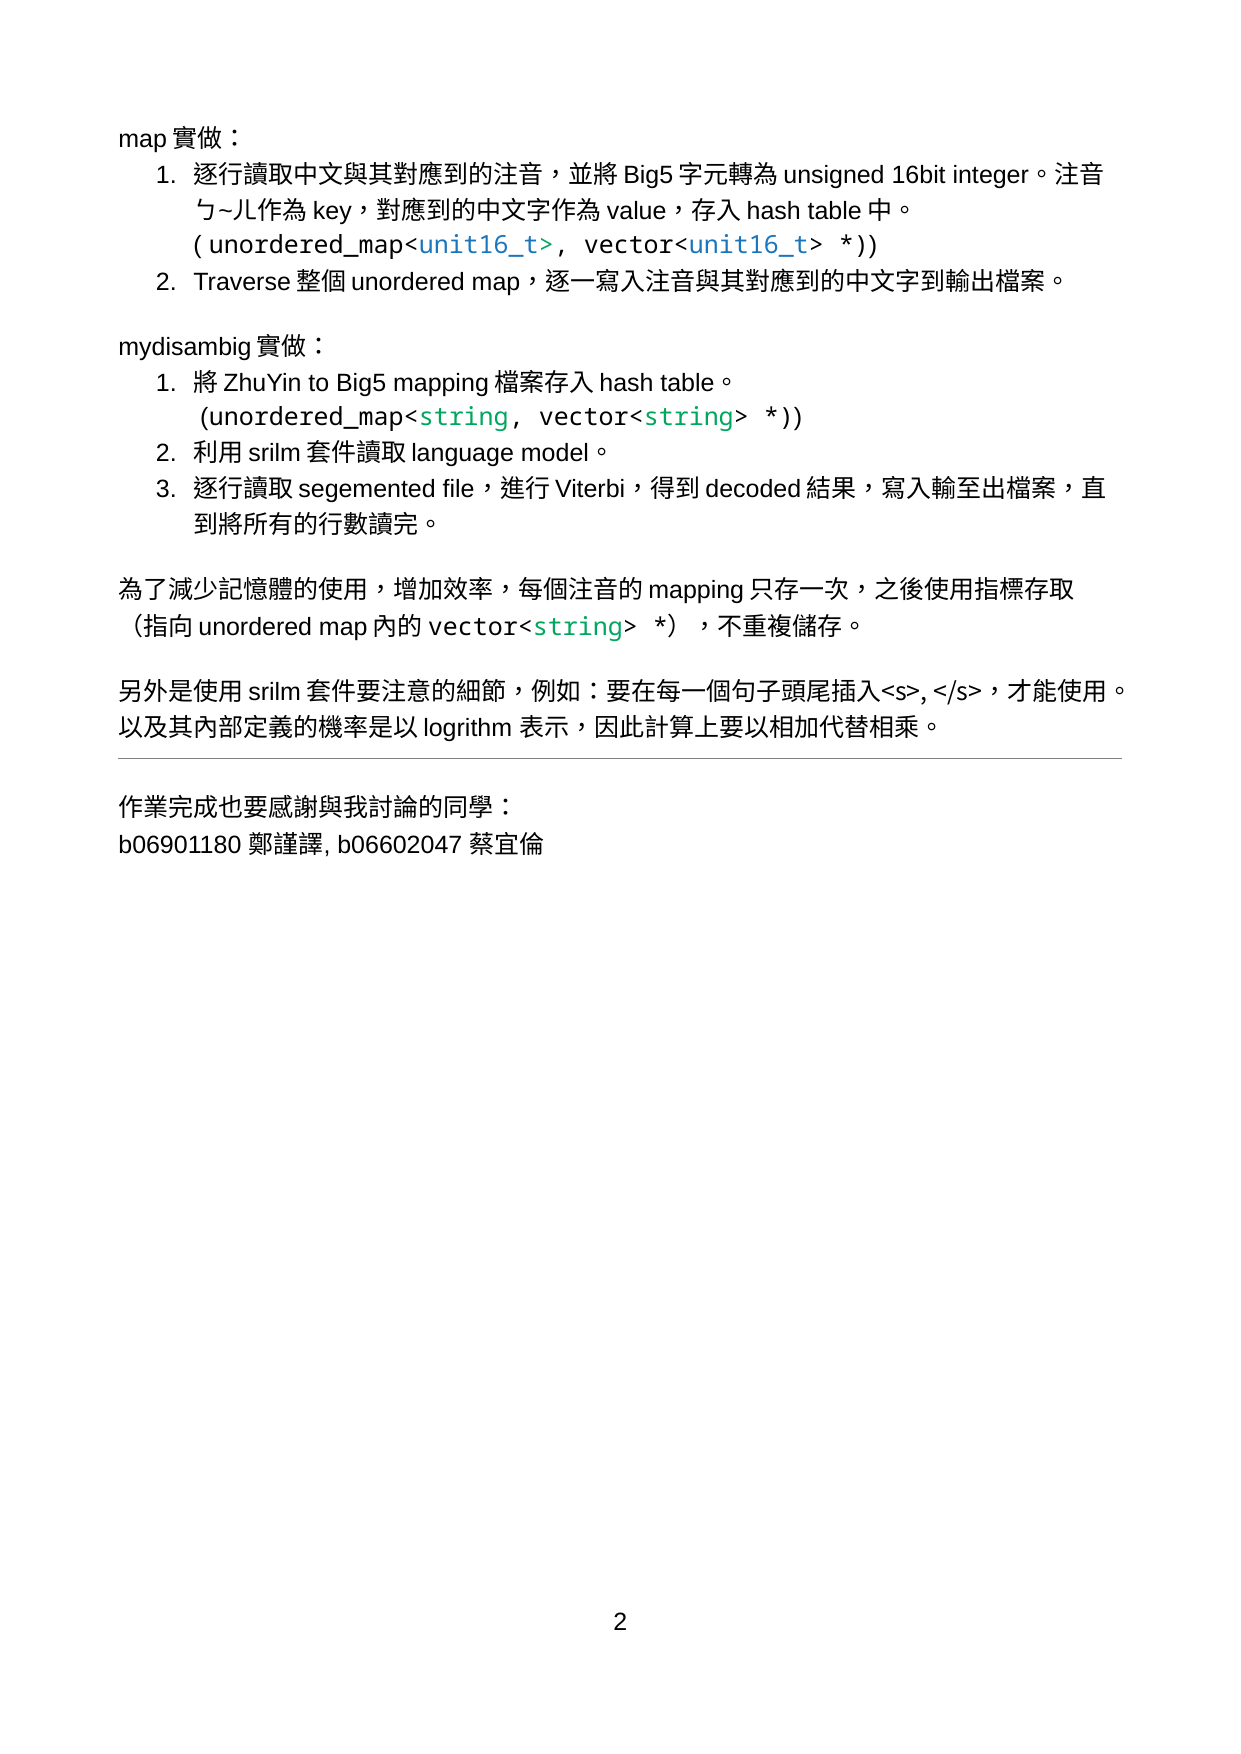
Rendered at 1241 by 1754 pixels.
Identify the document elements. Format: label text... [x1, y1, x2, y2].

list 將ZhuYin to Big5 mapping檔案存入hash table。 [156, 362, 1122, 398]
text map實做： [118, 118, 1122, 154]
text 作業完成也要感謝與我討論的同學： [118, 788, 1122, 824]
list ( unordered_map<unit16_t>, vector<unit16_t> *)) [156, 227, 1122, 261]
text mydisambig實做： [118, 326, 1122, 362]
text 以及其內部定義的機率是以logrithm 表示，因此計算上要以相加代替相乘。 [118, 707, 1122, 744]
list 逐行讀取segemented file，進行Viterbi，得到decoded結果，寫入輸至出檔案，直到將所有的行數讀完。 [156, 469, 1122, 541]
text 為了減少記憶體的使用，增加效率，每個注音的mapping只存一次，之後使用指標存取（指向unordered map內的vector<string> *），不重複儲存。 [118, 570, 1122, 642]
list (unordered_map<string, vector<string> *)) [156, 398, 1122, 432]
text b06901180 鄭謹譯, b06602047 蔡宜倫 [118, 824, 1122, 860]
text 另外是使用srilm套件要注意的細節，例如：要在每一個句子頭尾插入<s>, </s>，才能使用。 [118, 671, 1122, 707]
list 利用srilm套件讀取language model。 [156, 432, 1122, 469]
list Traverse整個unordered map，逐一寫入注音與其對應到的中文字到輸出檔案。 [156, 261, 1122, 297]
list 逐行讀取中文與其對應到的注音，並將Big5字元轉為unsigned 16bit integer。注音ㄅ~ㄦ作為key，對應到的中文字作為value，存入hash table中。 [156, 154, 1122, 227]
